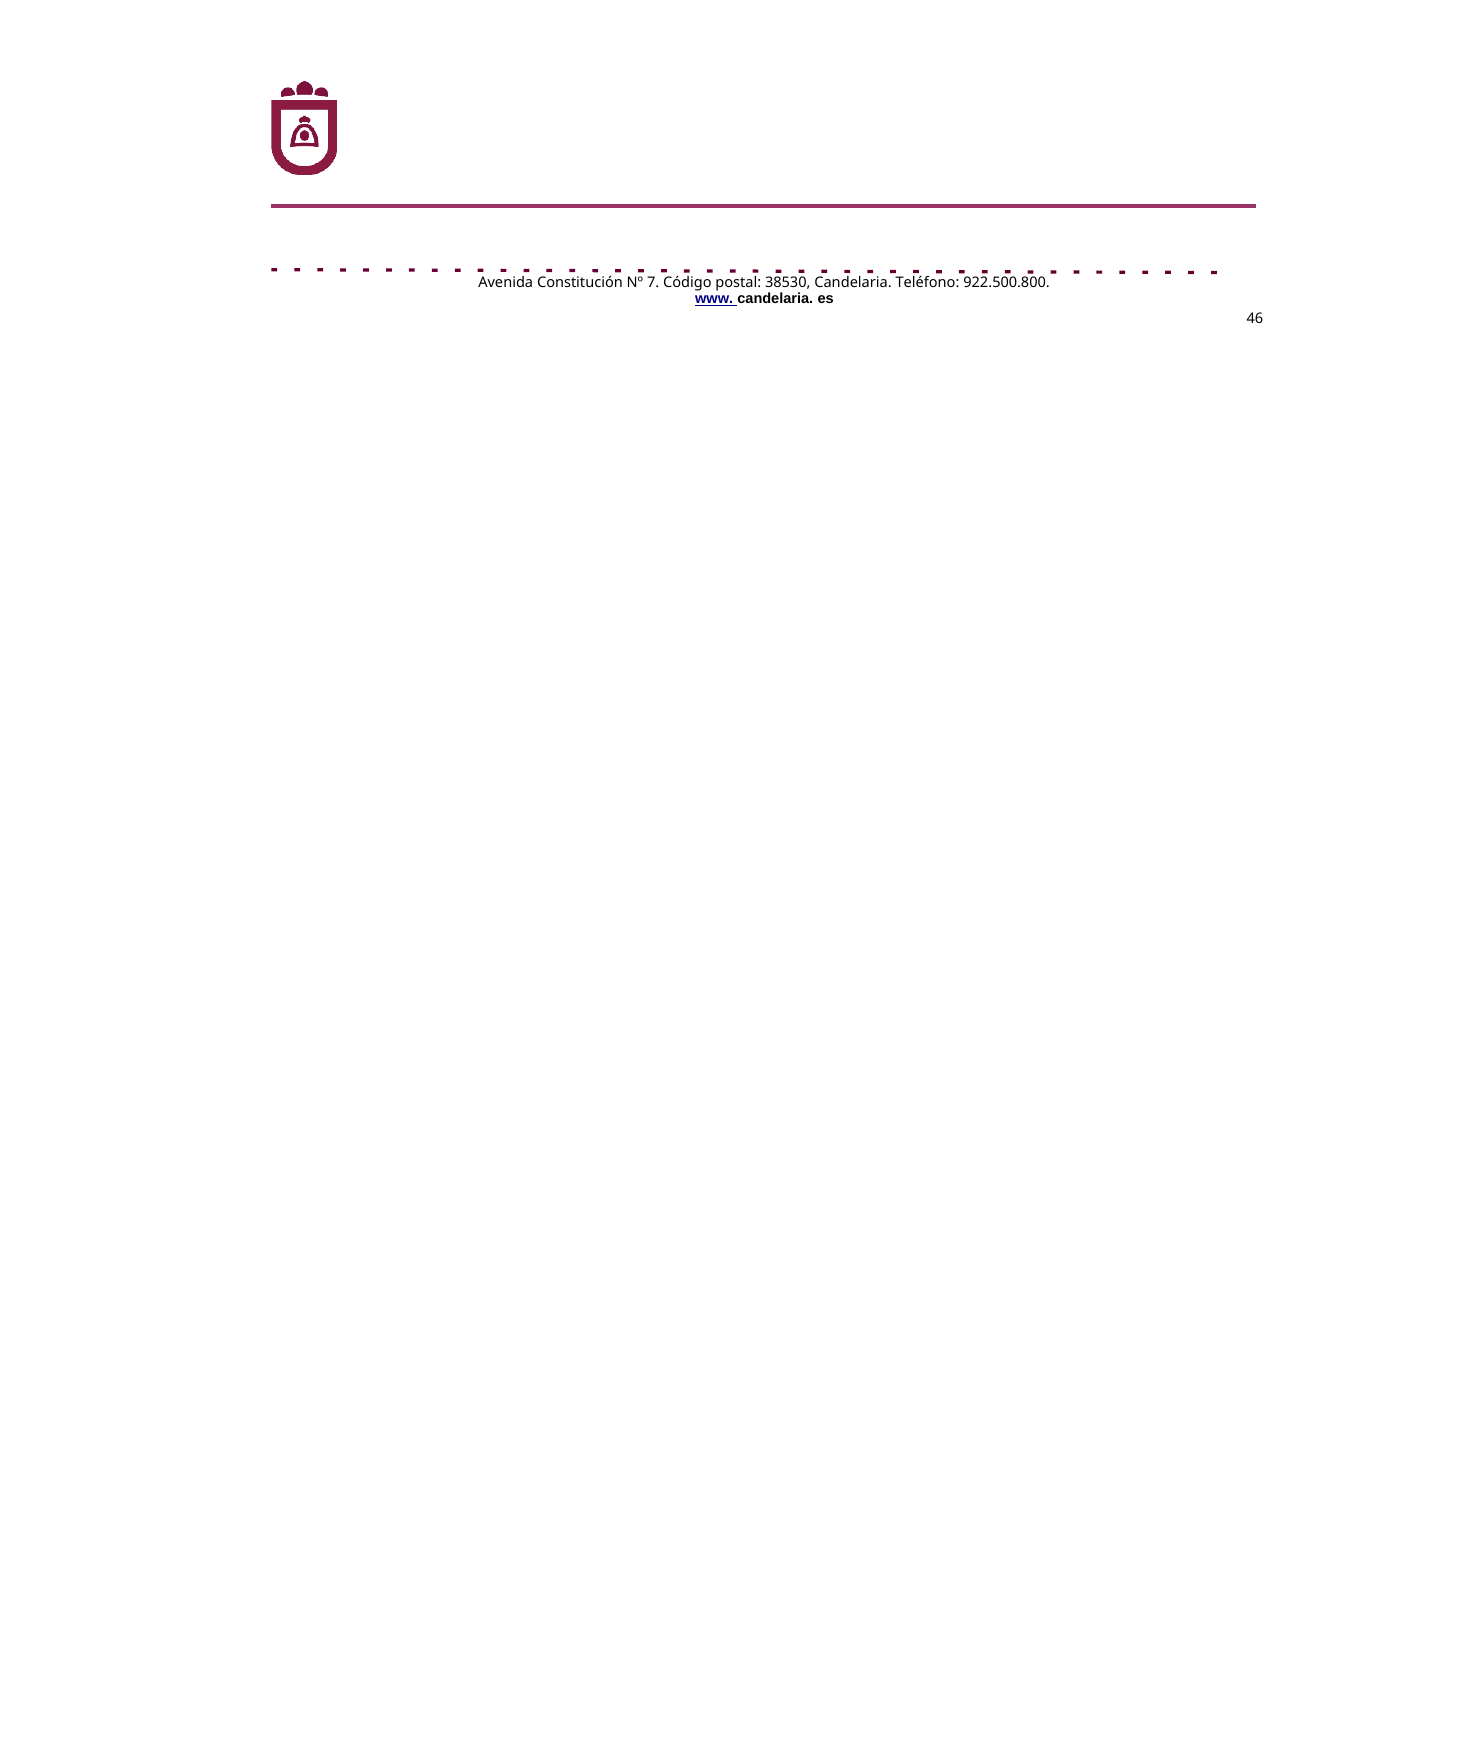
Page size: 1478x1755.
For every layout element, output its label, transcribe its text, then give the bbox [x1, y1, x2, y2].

text Avenida Constitución Nº 7. Código postal: 38530, Candelaria. Teléfono: 922.500.800. [101, 264, 1427, 291]
text www. candelaria. es [101, 291, 1427, 307]
text 46 [37, 308, 1263, 328]
